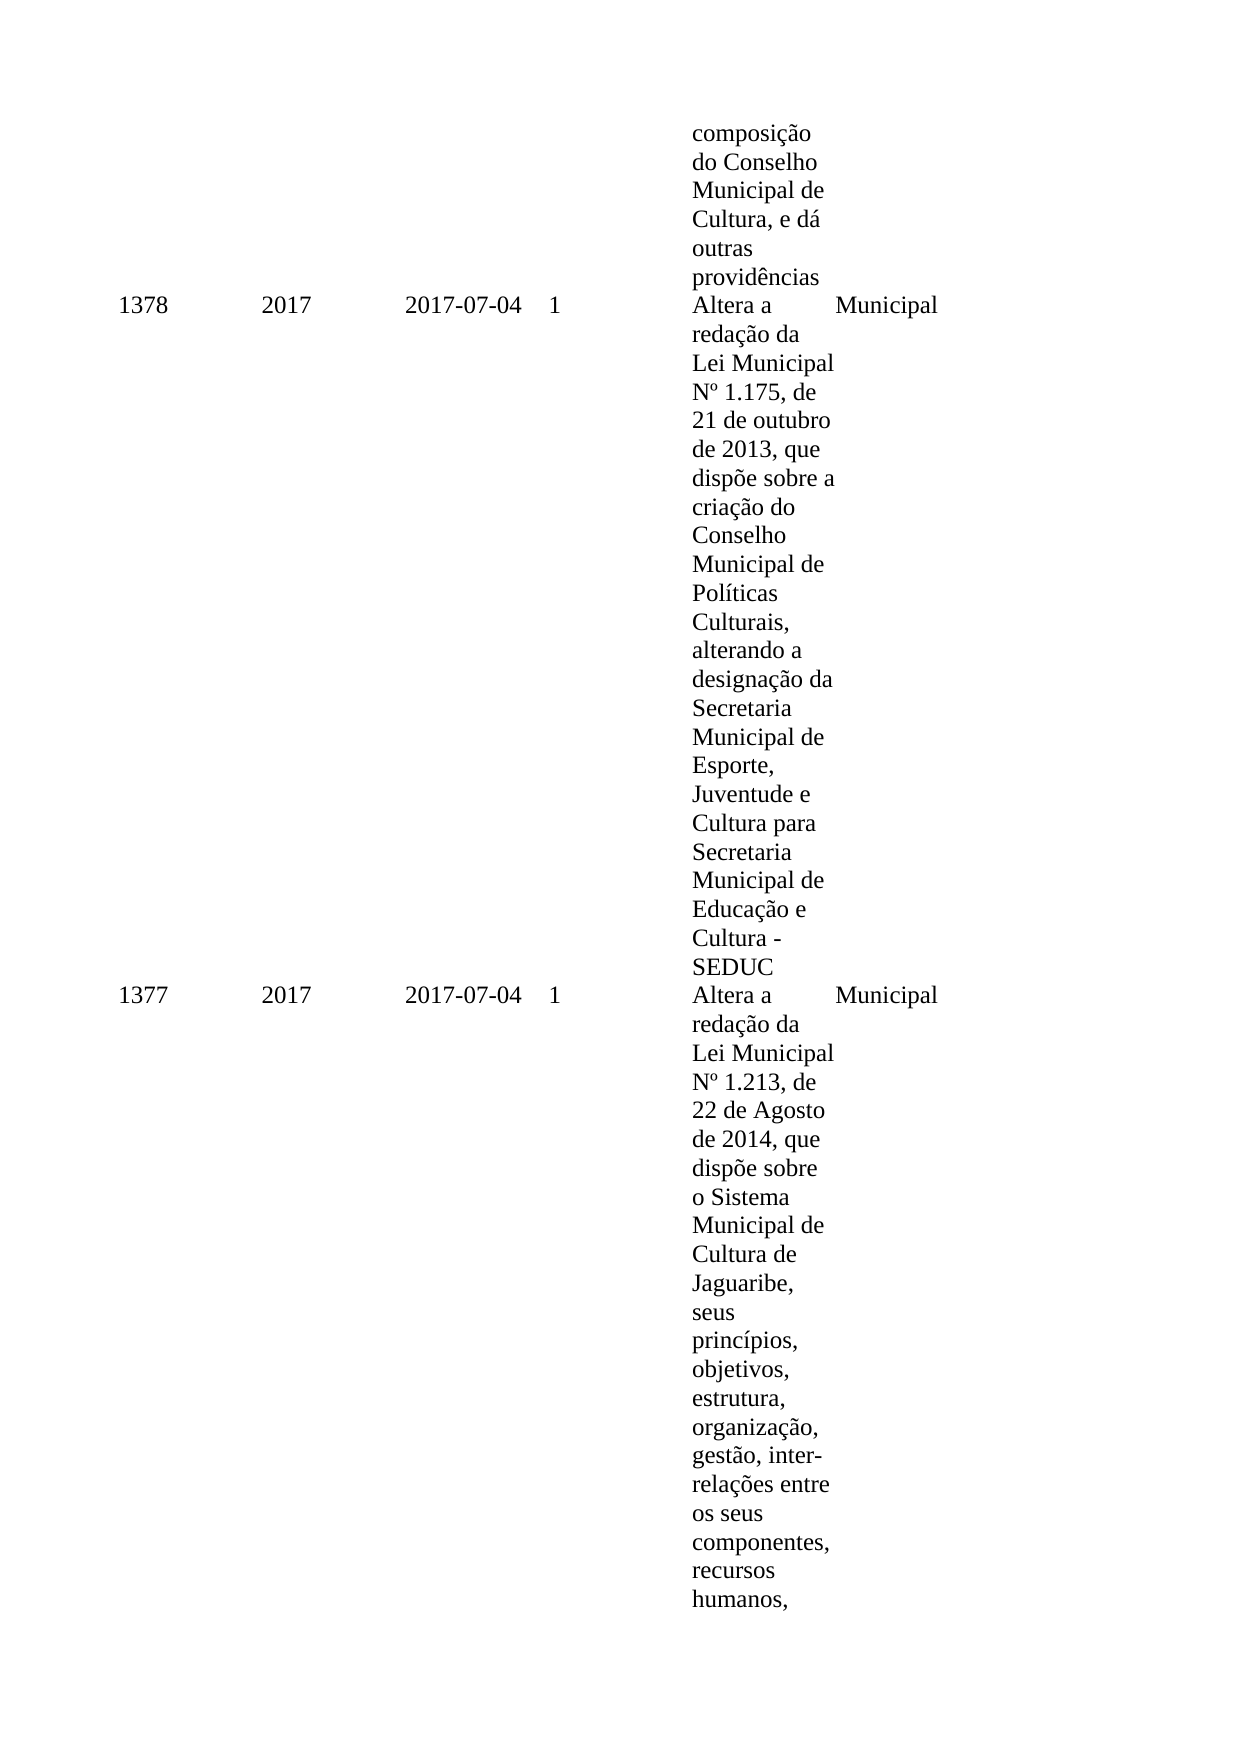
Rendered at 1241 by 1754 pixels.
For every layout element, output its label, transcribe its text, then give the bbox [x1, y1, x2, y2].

table_cell 2017-07-04 [405, 291, 548, 981]
table_cell [979, 291, 1122, 981]
table_cell 1378 [118, 291, 261, 981]
table_cell 2017 [261, 291, 405, 981]
table_cell [548, 118, 692, 291]
table_cell [261, 118, 405, 291]
table_cell Municipal [835, 291, 979, 981]
table_cell [979, 118, 1122, 291]
table_cell 2017-07-04 [405, 981, 548, 1613]
table_cell [118, 118, 261, 291]
table_cell 1377 [118, 981, 261, 1613]
table_cell [405, 118, 548, 291]
table_cell 1 [548, 981, 692, 1613]
table_cell Municipal [835, 981, 979, 1613]
table_cell Altera a redação da Lei Municipal Nº 1.175, de 21 de outubro de 2013, que dispõe sobre a criação do Conselho Municipal de Políticas Culturais, alterando a designação da Secretaria Municipal de Esporte, Juventude e Cultura para Secretaria Municipal de Educação e Cultura - SEDUC [692, 291, 835, 981]
table_cell [835, 118, 979, 291]
table_cell 1 [548, 291, 692, 981]
table_cell composição do Conselho Municipal de Cultura, e dá outras providências [692, 118, 835, 291]
table_cell Altera a redação da Lei Municipal Nº 1.213, de 22 de Agosto de 2014, que dispõe sobre o Sistema Municipal de Cultura de Jaguaribe, seus princípios, objetivos, estrutura, organização, gestão, inter-relações entre os seus componentes, recursos humanos, [692, 981, 835, 1613]
table_cell [979, 981, 1122, 1613]
table_cell 2017 [261, 981, 405, 1613]
